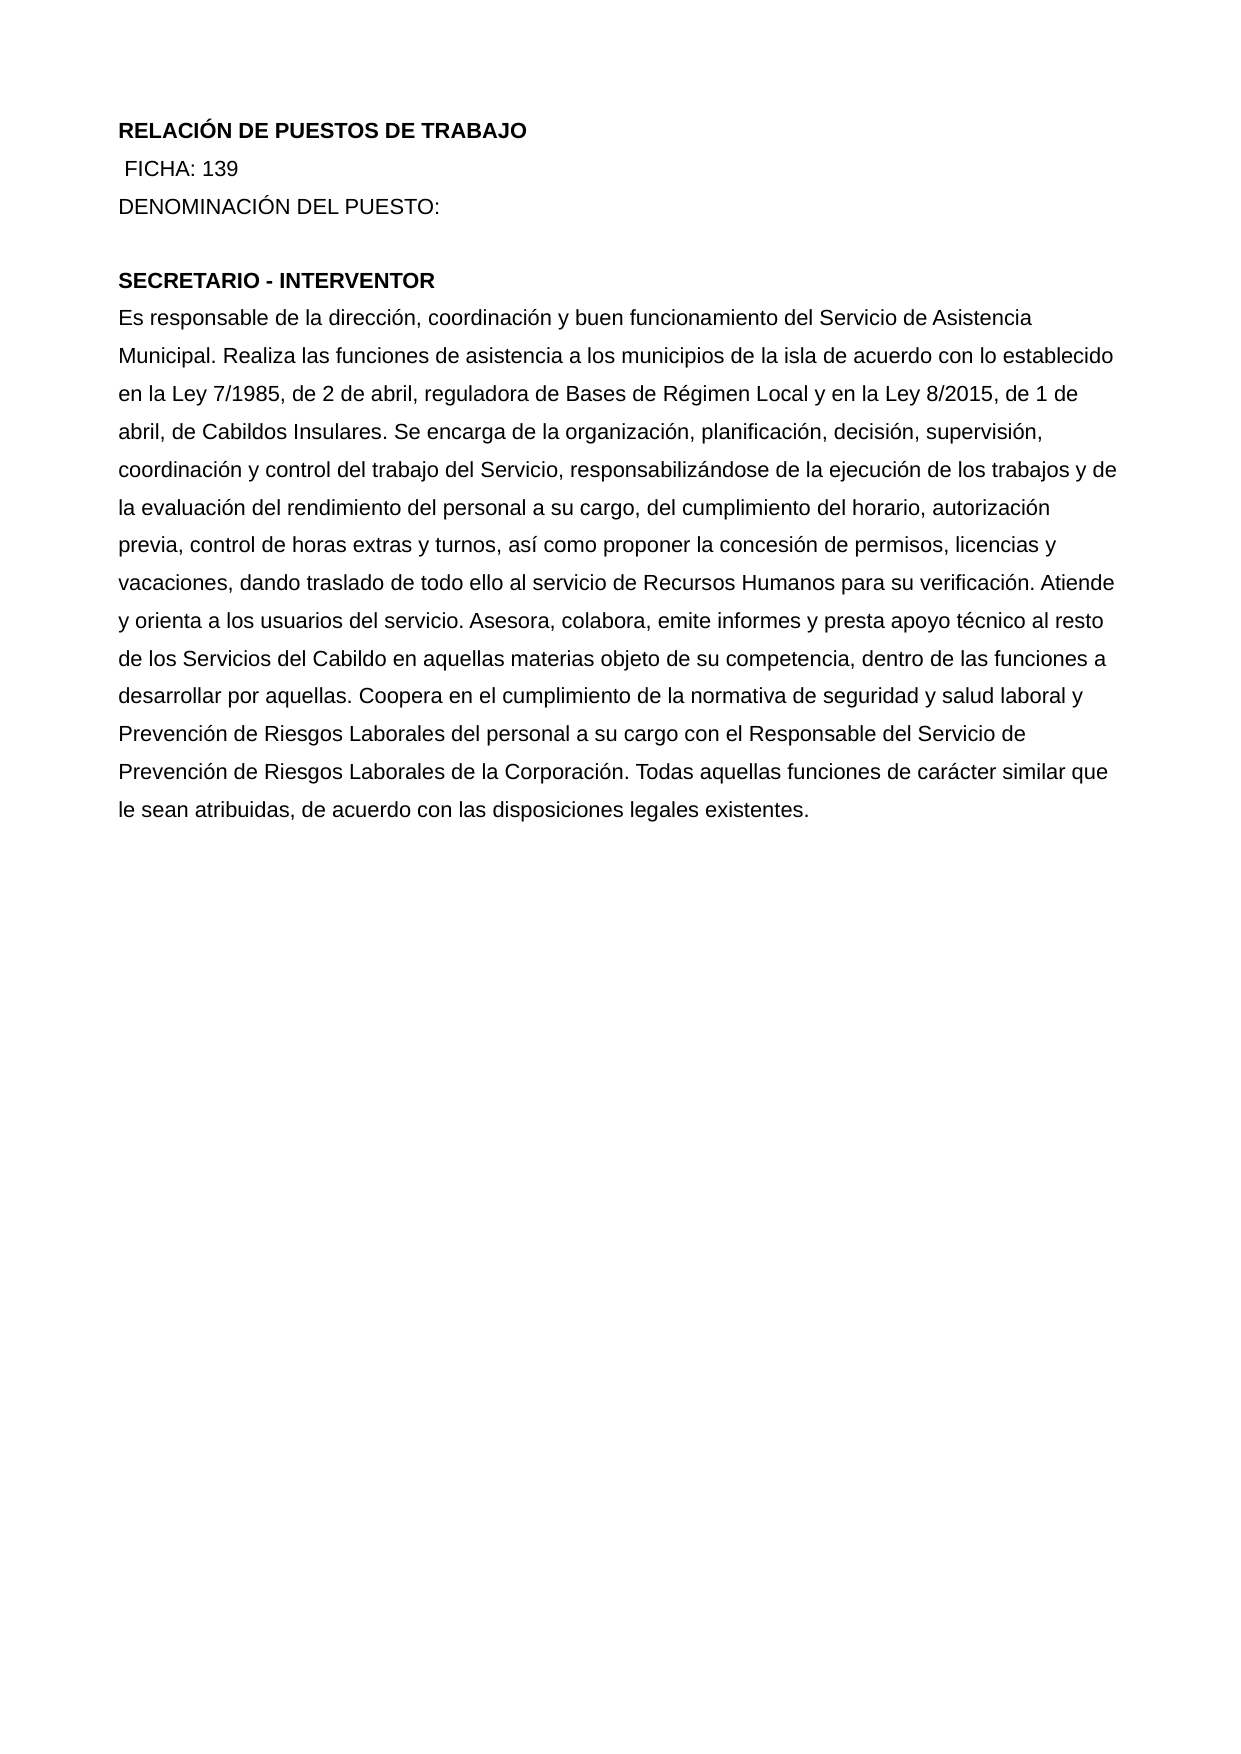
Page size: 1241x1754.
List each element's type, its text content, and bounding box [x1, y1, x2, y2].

text RELACIÓN DE PUESTOS DE TRABAJO [118, 118, 1122, 143]
text FICHA: 139 [118, 156, 1122, 181]
text DENOMINACIÓN DEL PUESTO: [118, 194, 1122, 219]
text Es responsable de la dirección, coordinación y buen funcionamiento del Servicio de Asistencia Municipal. Realiza las funciones de asistencia a los municipios de la isla de acuerdo con lo establecido en la Ley 7/1985, de 2 de abril, reguladora de Bases de Régimen Local y en la Ley 8/2015, de 1 de abril, de Cabildos Insulares. Se encarga de la organización, planificación, decisión, supervisión, coordinación y control del trabajo del Servicio, responsabilizándose de la ejecución de los trabajos y de la evaluación del rendimiento del personal a su cargo, del cumplimiento del horario, autorización previa, control de horas extras y turnos, así como proponer la concesión de permisos, licencias y vacaciones, dando traslado de todo ello al servicio de Recursos Humanos para su verificación. Atiende y orienta a los usuarios del servicio. Asesora, colabora, emite informes y presta apoyo técnico al resto de los Servicios del Cabildo en aquellas materias objeto de su competencia, dentro de las funciones a desarrollar por aquellas. Coopera en el cumplimiento de la normativa de seguridad y salud laboral y Prevención de Riesgos Laborales del personal a su cargo con el Responsable del Servicio de Prevención de Riesgos Laborales de la Corporación. Todas aquellas funciones de carácter similar que le sean atribuidas, de acuerdo con las disposiciones legales existentes. [118, 305, 1122, 822]
text SECRETARIO - INTERVENTOR [118, 267, 1122, 293]
